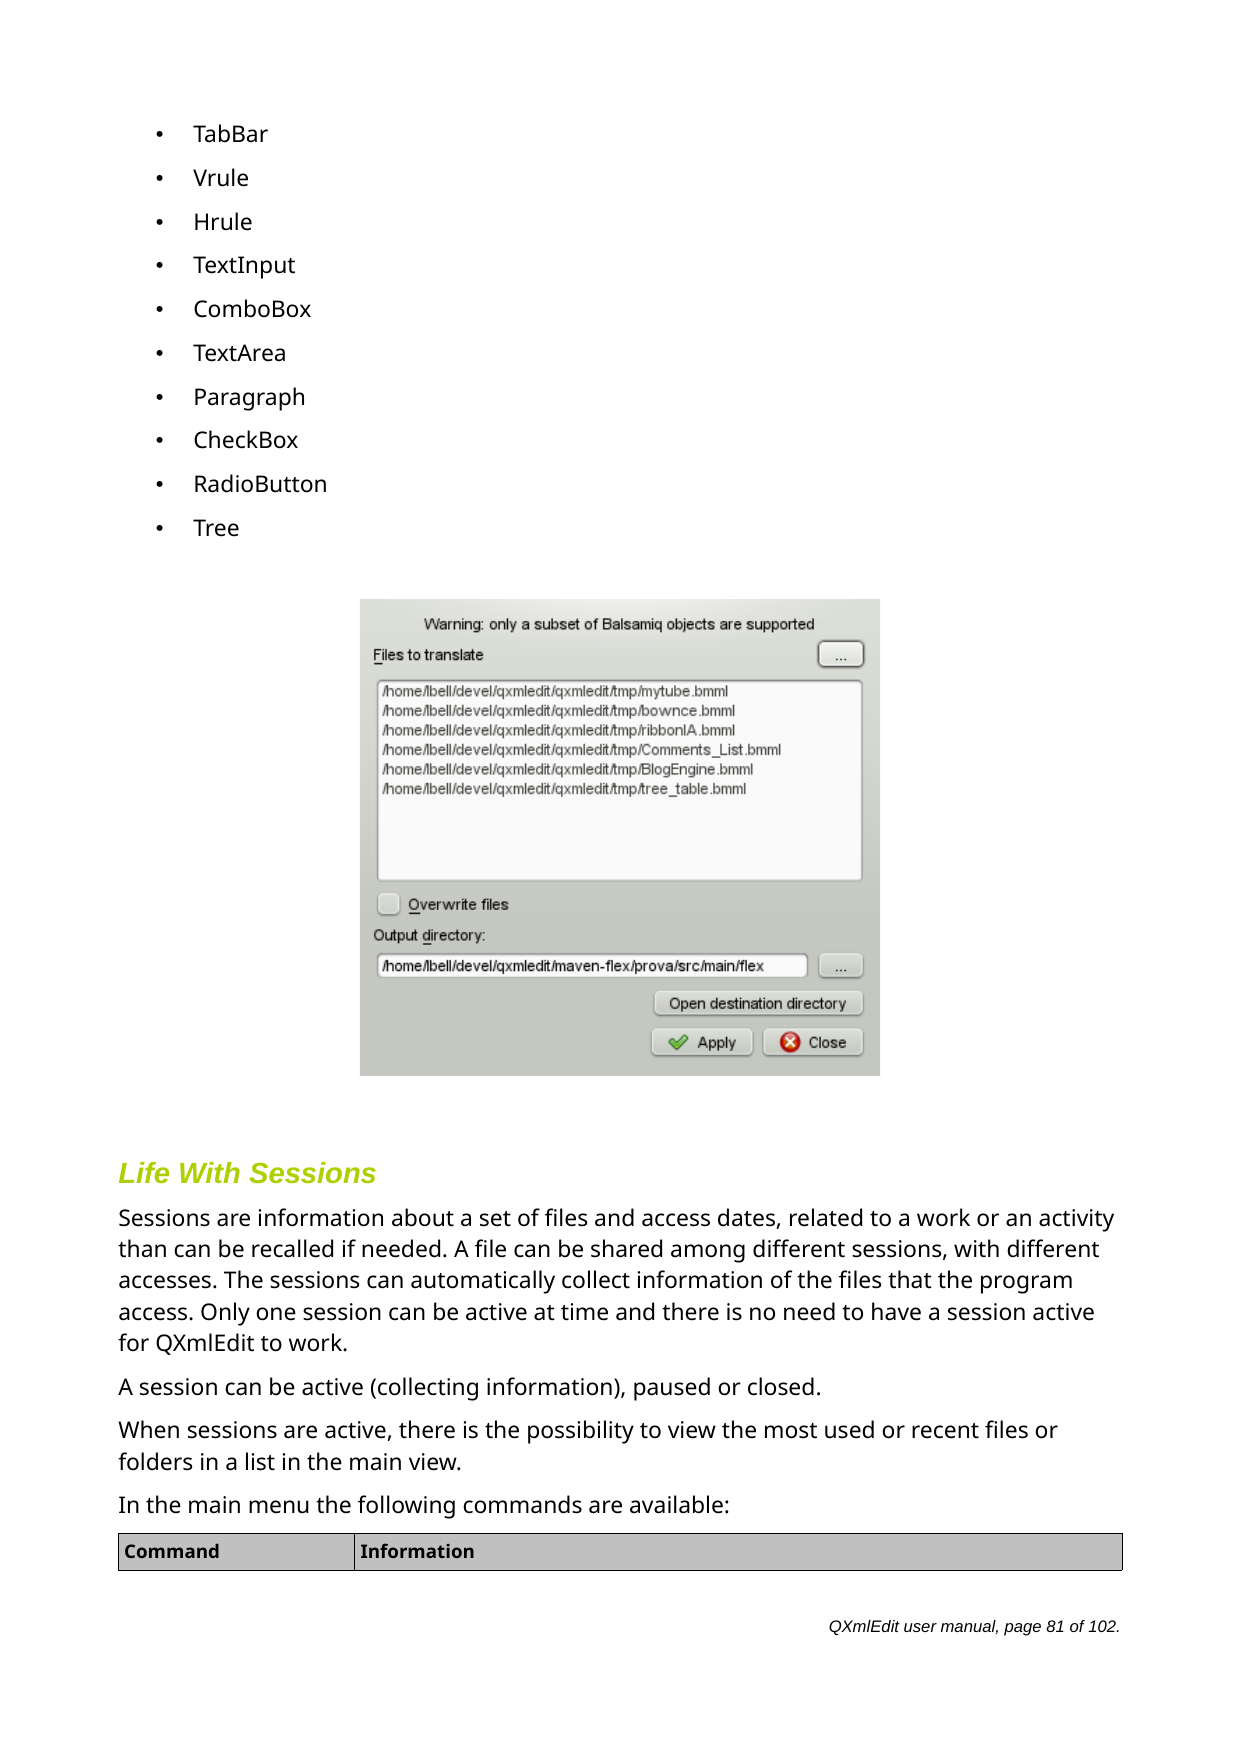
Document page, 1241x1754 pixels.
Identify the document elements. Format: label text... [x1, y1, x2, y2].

table_header Command [119, 1534, 354, 1570]
text When sessions are active, there is the possibility to view the most used or recent files or folders in a list in the main view. [118, 1414, 1122, 1477]
text In the main menu the following commands are available: [118, 1489, 1122, 1520]
list TabBar [156, 118, 1122, 149]
list TextInput [156, 249, 1122, 281]
subtitle Life With Sessions [118, 1156, 1122, 1189]
list Paragraph [156, 381, 1122, 412]
table_header Information [355, 1534, 1122, 1570]
list CheckBox [156, 424, 1122, 456]
list Tree [156, 512, 1122, 543]
text A session can be active (collecting information), paused or closed. [118, 1370, 1122, 1402]
list TextArea [156, 337, 1122, 368]
list RadioButton [156, 468, 1122, 499]
picture [359, 599, 881, 1076]
text Sessions are information about a set of files and access dates, related to a work or an activity than can be recalled if needed. A file can be shared among different sessions, with different accesses. The sessions can automatically collect information of the files that the program access. Only one session can be active at time and there is no need to have a session active for QXmlEdit to work. [118, 1202, 1122, 1358]
list ComboBox [156, 293, 1122, 324]
list Hrule [156, 206, 1122, 237]
list Vrule [156, 162, 1122, 193]
